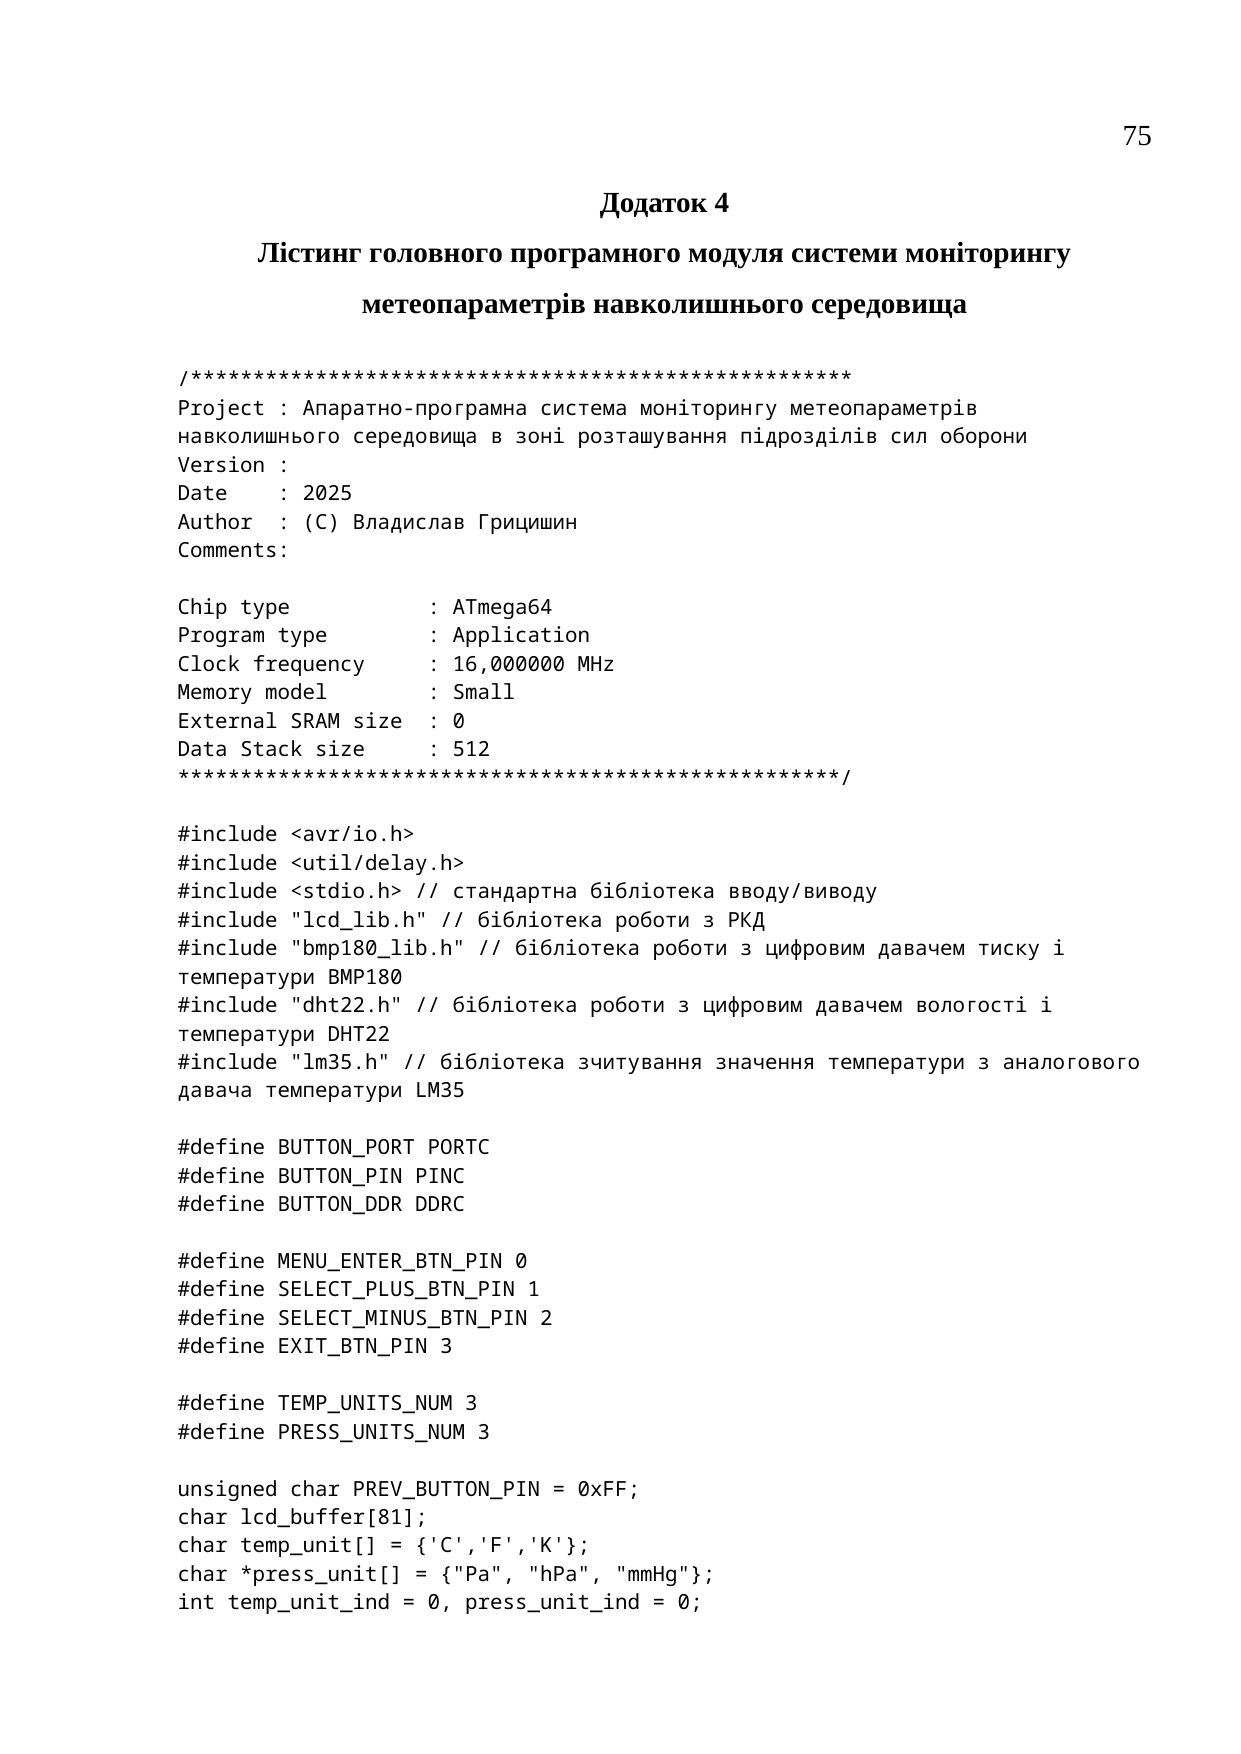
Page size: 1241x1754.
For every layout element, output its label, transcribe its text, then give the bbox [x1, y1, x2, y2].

subtitle Додаток 4 [177, 185, 1152, 219]
text Author : (C) Владислав Грицишин [177, 507, 1152, 535]
text Comments: [177, 535, 1152, 564]
text External SRAM size : 0 [177, 706, 1152, 734]
text #define SELECT_PLUS_BTN_PIN 1 [177, 1274, 1152, 1303]
text unsigned char PREV_BUTTON_PIN = 0xFF; [177, 1474, 1152, 1502]
text #define MENU_ENTER_BTN_PIN 0 [177, 1246, 1152, 1274]
text Date : 2025 [177, 478, 1152, 507]
text int temp_unit_ind = 0, press_unit_ind = 0; [177, 1587, 1152, 1616]
text Chip type : ATmega64 [177, 592, 1152, 621]
text #define BUTTON_PIN PINC [177, 1161, 1152, 1189]
text #define SELECT_MINUS_BTN_PIN 2 [177, 1303, 1152, 1331]
text #include <util/delay.h> [177, 848, 1152, 876]
text Project : Апаратно-програмна система моніторингу метеопараметрів навколишнього середовища в зоні розташування підрозділів сил оборони [177, 393, 1152, 450]
text Clock frequency : 16,000000 MHz [177, 649, 1152, 677]
text char temp_unit[] = {'C','F','K'}; [177, 1531, 1152, 1559]
text #include "dht22.h" // бібліотека роботи з цифровим давачем вологості і температури DHT22 [177, 990, 1152, 1047]
text #define TEMP_UNITS_NUM 3 [177, 1388, 1152, 1417]
text Version : [177, 450, 1152, 478]
text #define PRESS_UNITS_NUM 3 [177, 1417, 1152, 1445]
text char lcd_buffer[81]; [177, 1502, 1152, 1531]
text Лістинг головного програмного модуля системи моніторингу метеопараметрів навколишнього середовища [177, 236, 1152, 319]
text #include <avr/io.h> [177, 819, 1152, 848]
text #define BUTTON_DDR DDRC [177, 1189, 1152, 1218]
text Program type : Application [177, 621, 1152, 649]
text char *press_unit[] = {"Pa", "hPa", "mmHg"}; [177, 1559, 1152, 1587]
text *****************************************************/ [177, 763, 1152, 791]
text #include "lm35.h" // бібліотека зчитування значення температури з аналогового давача температури LM35 [177, 1047, 1152, 1104]
text #include "lcd_lib.h" // бібліотека роботи з РКД [177, 905, 1152, 933]
text #define BUTTON_PORT PORTC [177, 1132, 1152, 1161]
text #define EXIT_BTN_PIN 3 [177, 1331, 1152, 1360]
text #include <stdio.h> // стандартна бібліотека вводу/виводу [177, 876, 1152, 905]
text Data Stack size : 512 [177, 734, 1152, 763]
text Memory model : Small [177, 677, 1152, 706]
text /***************************************************** [177, 364, 1152, 393]
text #include "bmp180_lib.h" // бібліотека роботи з цифровим давачем тиску і температури BMP180 [177, 933, 1152, 990]
